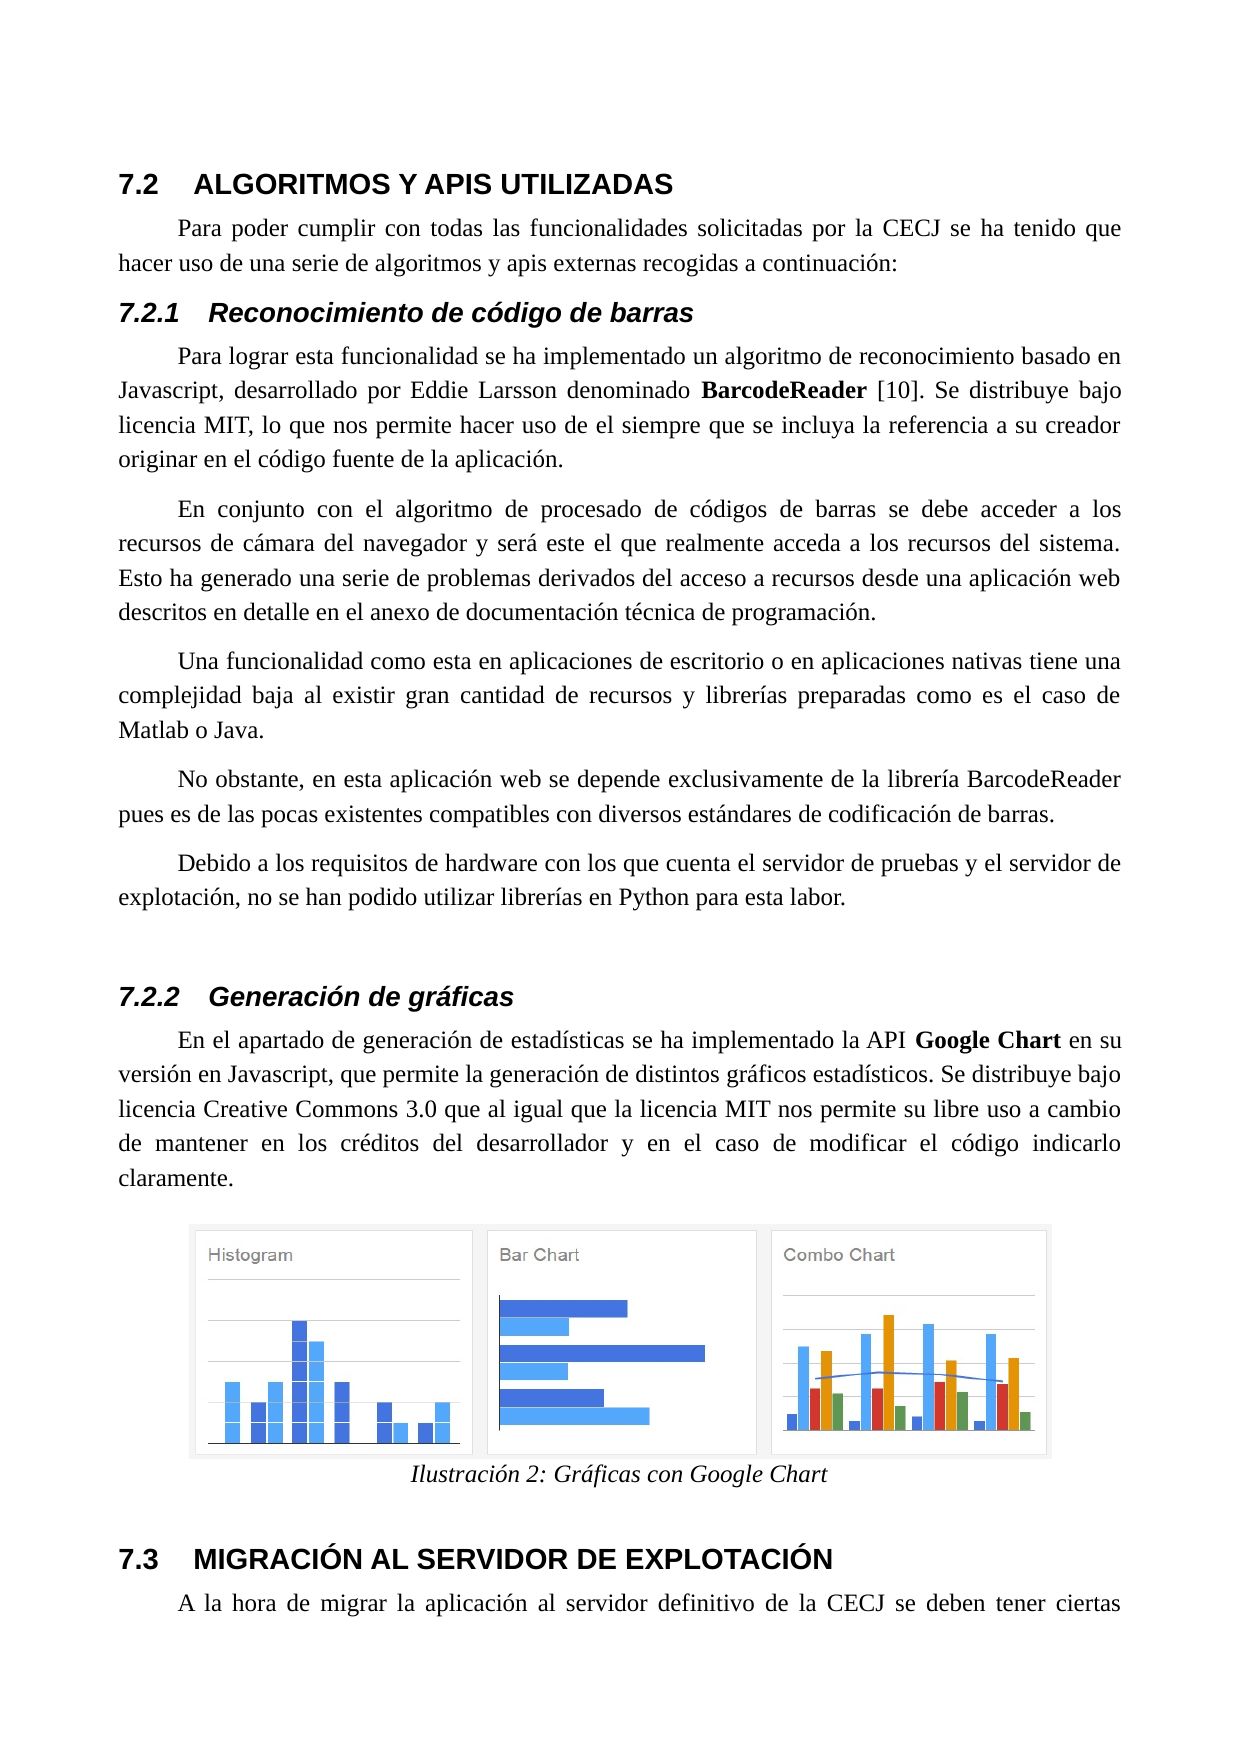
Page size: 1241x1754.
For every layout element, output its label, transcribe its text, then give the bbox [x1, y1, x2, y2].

text Debido a los requisitos de hardware con los que cuenta el servidor de pruebas y el servidor de explotación, no se han podido utilizar librerías en Python para esta labor. [118, 848, 1122, 911]
subtitle Reconocimiento de código de barras [118, 297, 1122, 329]
subtitle ALGORITMOS Y APIS UTILIZADAS [118, 167, 1122, 201]
text A la hora de migrar la aplicación al servidor definitivo de la CECJ se deben tener ciertas [118, 1588, 1122, 1617]
picture [188, 1224, 1052, 1459]
text Para lograr esta funcionalidad se ha implementado un algoritmo de reconocimiento basado en Javascript, desarrollado por Eddie Larsson denominado BarcodeReader [10]. Se distribuye bajo licencia MIT, lo que nos permite hacer uso de el siempre que se incluya la referencia a su creador originar en el código fuente de la aplicación. [118, 341, 1122, 473]
text En conjunto con el algoritmo de procesado de códigos de barras se debe acceder a los recursos de cámara del navegador y será este el que realmente acceda a los recursos del sistema. Esto ha generado una serie de problemas derivados del acceso a recursos desde una aplicación web descritos en detalle en el anexo de documentación técnica de programación. [118, 494, 1122, 626]
text Ilustración 2: Gráficas con Google Chart [188, 1459, 1052, 1487]
subtitle MIGRACIÓN AL SERVIDOR DE EXPLOTACIÓN [118, 1542, 1122, 1576]
text En el apartado de generación de estadísticas se ha implementado la API Google Chart en su versión en Javascript, que permite la generación de distintos gráficos estadísticos. Se distribuye bajo licencia Creative Commons 3.0 que al igual que la licencia MIT nos permite su libre uso a cambio de mantener en los créditos del desarrollador y en el caso de modificar el código indicarlo claramente. [118, 1025, 1122, 1191]
text No obstante, en esta aplicación web se depende exclusivamente de la librería BarcodeReader pues es de las pocas existentes compatibles con diversos estándares de codificación de barras. [118, 764, 1122, 827]
text Una funcionalidad como esta en aplicaciones de escritorio o en aplicaciones nativas tiene una complejidad baja al existir gran cantidad de recursos y librerías preparadas como es el caso de Matlab o Java. [118, 646, 1122, 744]
text Para poder cumplir con todas las funcionalidades solicitadas por la CECJ se ha tenido que hacer uso de una serie de algoritmos y apis externas recogidas a continuación: [118, 213, 1122, 276]
subtitle Generación de gráficas [118, 980, 1122, 1012]
